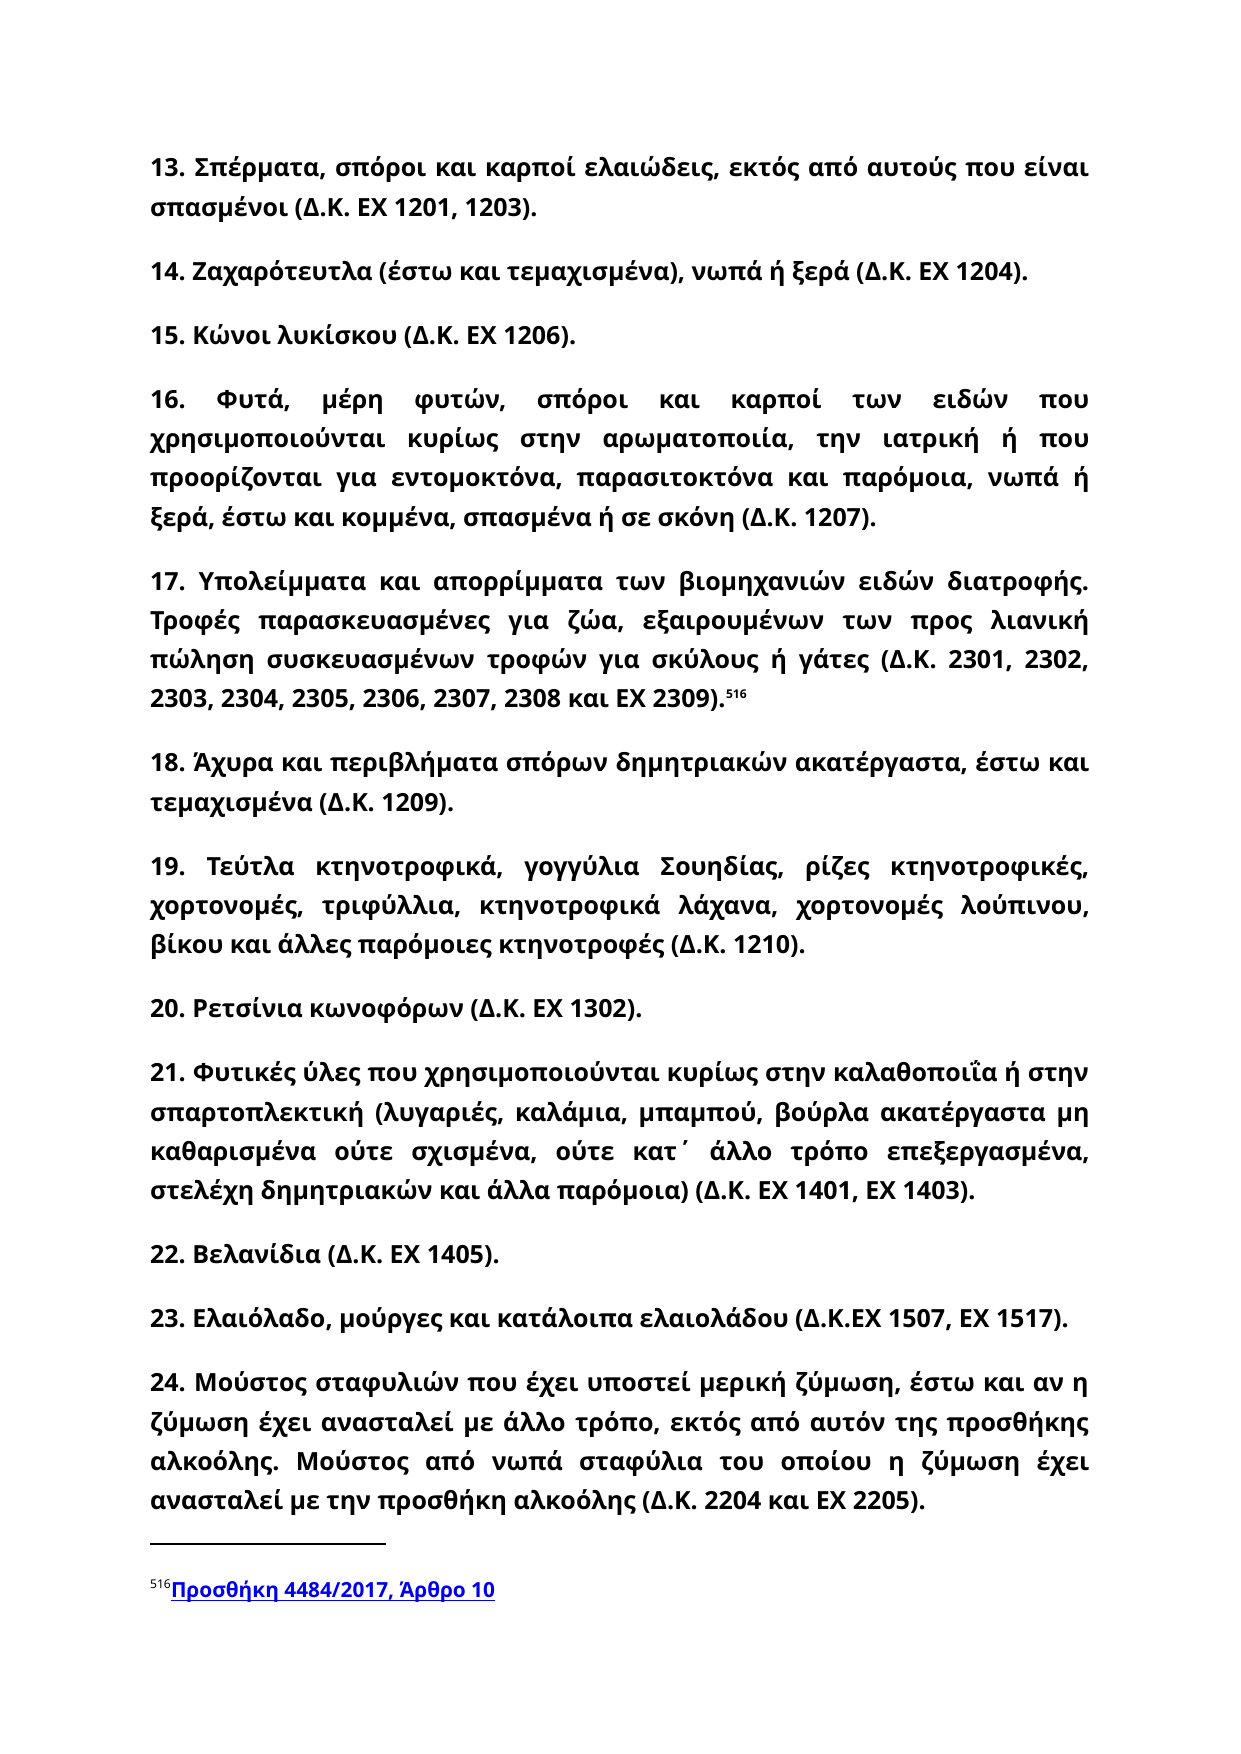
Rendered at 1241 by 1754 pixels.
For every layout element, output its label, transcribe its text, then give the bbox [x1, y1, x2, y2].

text 22. Βελανίδια (Δ.Κ. ΕΧ 1405). [150, 1237, 1090, 1271]
text 15. Κώνοι λυκίσκου (Δ.Κ. ΕΧ 1206). [150, 317, 1090, 352]
text 18. Άχυρα και περιβλήματα σπόρων δημητριακών ακατέργαστα, έστω και τεμαχισμένα (Δ.Κ. 1209). [150, 745, 1090, 818]
text 20. Ρετσίνια κωνοφόρων (Δ.Κ. ΕΧ 1302). [150, 991, 1090, 1025]
text 19. Τεύτλα κτηνοτροφικά, γογγύλια Σουηδίας, ρίζες κτηνοτροφικές, χορτονομές, τριφύλλια, κτηνοτροφικά λάχανα, χορτονομές λούπινου, βίκου και άλλες παρόμοιες κτηνοτροφές (Δ.Κ. 1210). [150, 848, 1090, 961]
text 16. Φυτά, μέρη φυτών, σπόροι και καρποί των ειδών που χρησιμοποιούνται κυρίως στην αρωματοποιία, την ιατρική ή που προορίζονται για εντομοκτόνα, παρασιτοκτόνα και παρόμοια, νωπά ή ξερά, έστω και κομμένα, σπασμένα ή σε σκόνη (Δ.Κ. 1207). [150, 382, 1090, 533]
text 17. Υπολείμματα και απορρίμματα των βιομηχανιών ειδών διατροφής. Τροφές παρασκευασμένες για ζώα, εξαιρουμένων των προς λιανική πώληση συσκευασμένων τροφών για σκύλους ή γάτες (Δ.Κ. 2301, 2302, 2303, 2304, 2305, 2306, 2307, 2308 και ΕΧ 2309). [150, 563, 1090, 715]
text 14. Ζαχαρότευτλα (έστω και τεμαχισμένα), νωπά ή ξερά (Δ.Κ. ΕΧ 1204). [150, 253, 1090, 287]
text 21. Φυτικές ύλες που χρησιμοποιούνται κυρίως στην καλαθοποιΐα ή στην σπαρτοπλεκτική (λυγαριές, καλάμια, μπαμπού, βούρλα ακατέργαστα μη καθαρισμένα ούτε σχισμένα, ούτε κατ΄ άλλο τρόπο επεξεργασμένα, στελέχη δημητριακών και άλλα παρόμοια) (Δ.Κ. ΕΧ 1401, ΕΧ 1403). [150, 1055, 1090, 1207]
text 23. Ελαιόλαδο, μούργες και κατάλοιπα ελαιολάδου (Δ.Κ.ΕΧ 1507, ΕΧ 1517). [150, 1301, 1090, 1335]
text 24. Μούστος σταφυλιών που έχει υποστεί μερική ζύμωση, έστω και αν η ζύμωση έχει ανασταλεί με άλλο τρόπο, εκτός από αυτόν της προσθήκης αλκοόλης. Μούστος από νωπά σταφύλια του οποίου η ζύμωση έχει ανασταλεί με την προσθήκη αλκοόλης (Δ.Κ. 2204 και ΕΧ 2205). [150, 1365, 1090, 1517]
text 13. Σπέρματα, σπόροι και καρποί ελαιώδεις, εκτός από αυτούς που είναι σπασμένοι (Δ.Κ. ΕΧ 1201, 1203). [150, 150, 1090, 223]
text Προσθήκη 4484/2017, Άρθρο 10 [150, 1576, 1090, 1604]
